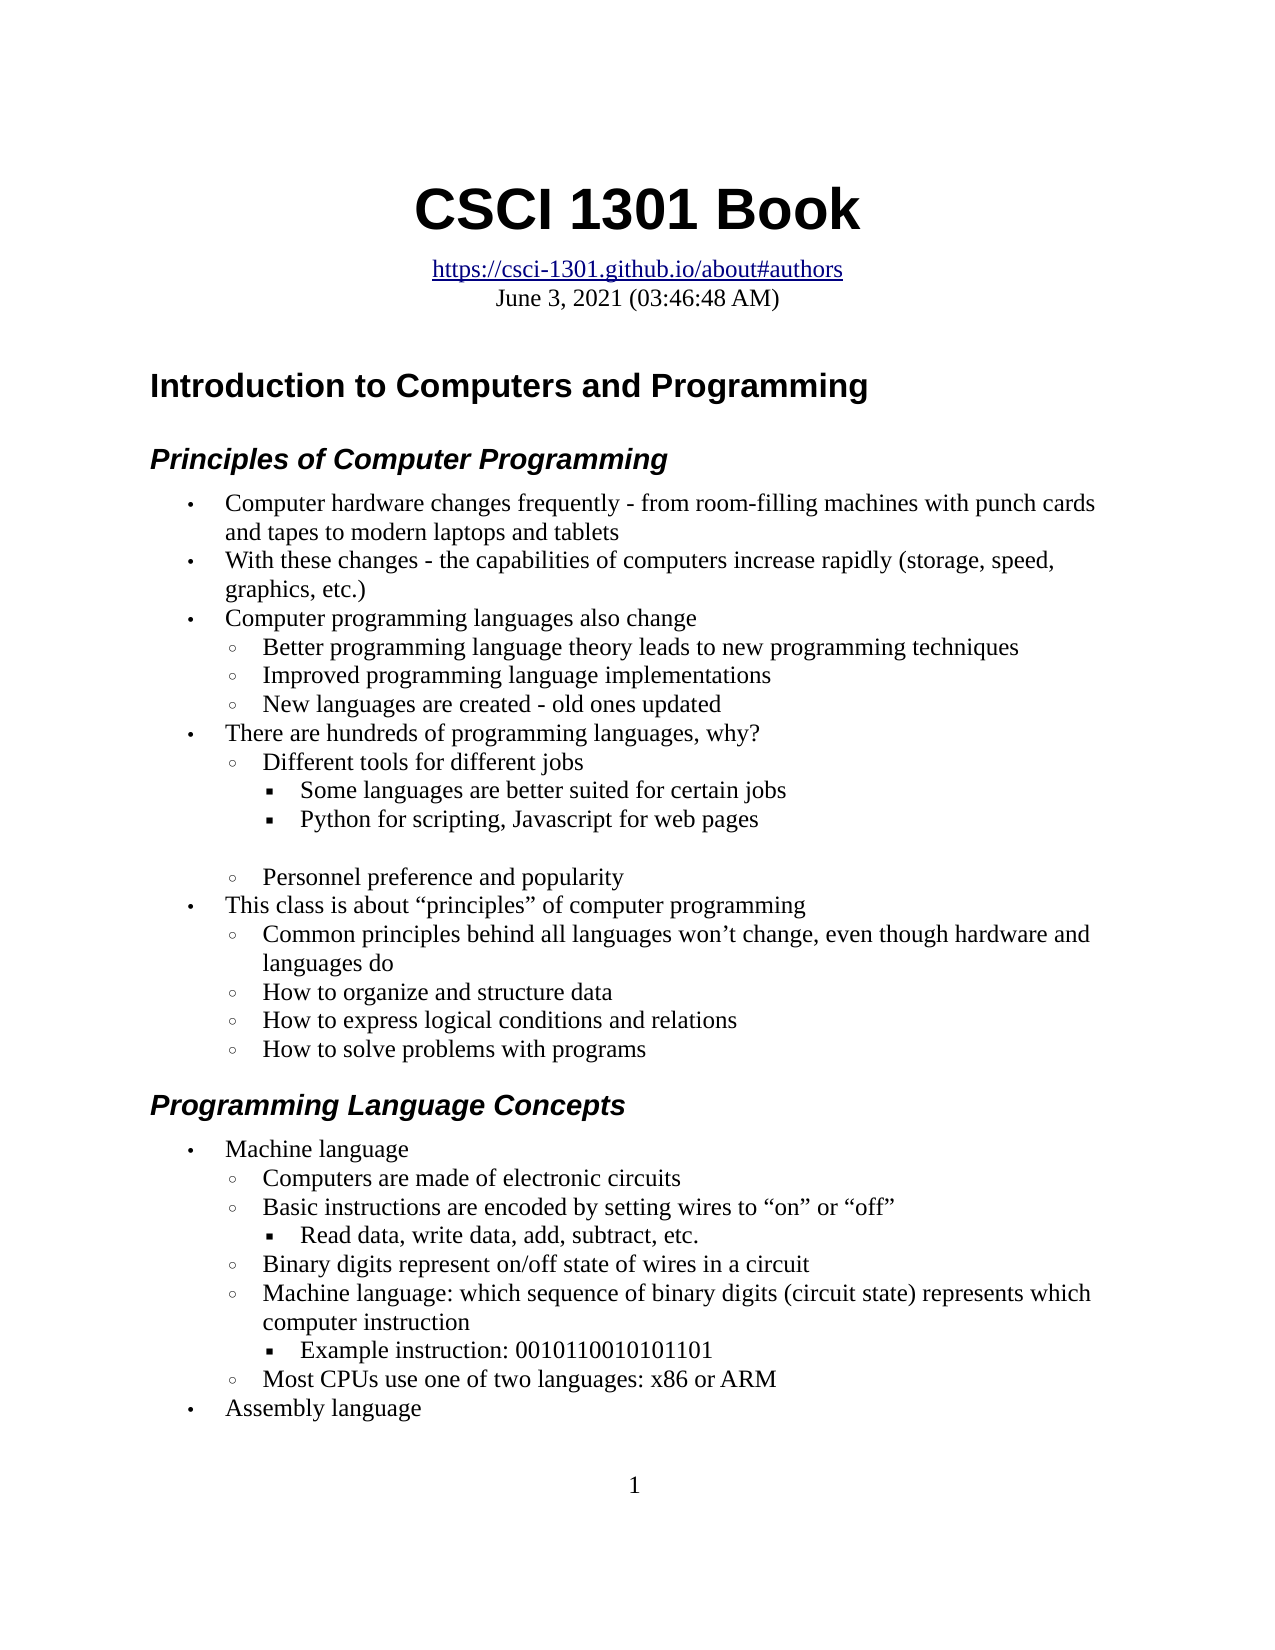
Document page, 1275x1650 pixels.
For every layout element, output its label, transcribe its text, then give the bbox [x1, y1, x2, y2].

list Machine language: which sequence of binary digits (circuit state) represents which computer instruction [225, 1278, 1125, 1335]
list How to solve problems with programs [225, 1034, 1125, 1063]
title CSCI 1301 Book [150, 175, 1125, 242]
list Basic instructions are encoded by setting wires to “on” or “off” [225, 1192, 1125, 1220]
text https://csci-1301.github.io/about#authors [150, 254, 1125, 283]
list Python for scripting, Javascript for web pages [262, 804, 1125, 862]
list How to express logical conditions and relations [225, 1006, 1125, 1034]
list How to organize and structure data [225, 977, 1125, 1006]
list Assembly language [187, 1393, 1125, 1422]
list Example instruction: 0010110010101101 [262, 1335, 1125, 1364]
list There are hundreds of programming languages, why? [187, 718, 1125, 747]
subtitle Programming Language Concepts [150, 1088, 1125, 1122]
list Improved programming language implementations [225, 661, 1125, 689]
text June 3, 2021 (03:46:48 AM) [150, 283, 1125, 312]
list Read data, write data, add, subtract, etc. [262, 1220, 1125, 1249]
list Better programming language theory leads to new programming techniques [225, 632, 1125, 661]
list Different tools for different jobs [225, 747, 1125, 776]
list Machine language [187, 1134, 1125, 1163]
list Common principles behind all languages won’t change, even though hardware and languages do [225, 919, 1125, 977]
subtitle Principles of Computer Programming [150, 442, 1125, 476]
list Most CPUs use one of two languages: x86 or ARM [225, 1364, 1125, 1393]
list With these changes - the capabilities of computers increase rapidly (storage, speed, graphics, etc.) [187, 546, 1125, 603]
list New languages are created - old ones updated [225, 689, 1125, 718]
list Computers are made of electronic circuits [225, 1163, 1125, 1192]
list This class is about “principles” of computer programming [187, 891, 1125, 919]
list Computer programming languages also change [187, 603, 1125, 632]
list Computer hardware changes frequently - from room-filling machines with punch cards and tapes to modern laptops and tablets [187, 488, 1125, 546]
subtitle Introduction to Computers and Programming [150, 366, 1125, 404]
list Binary digits represent on/off state of wires in a circuit [225, 1249, 1125, 1278]
list Personnel preference and popularity [225, 862, 1125, 891]
list Some languages are better suited for certain jobs [262, 776, 1125, 804]
